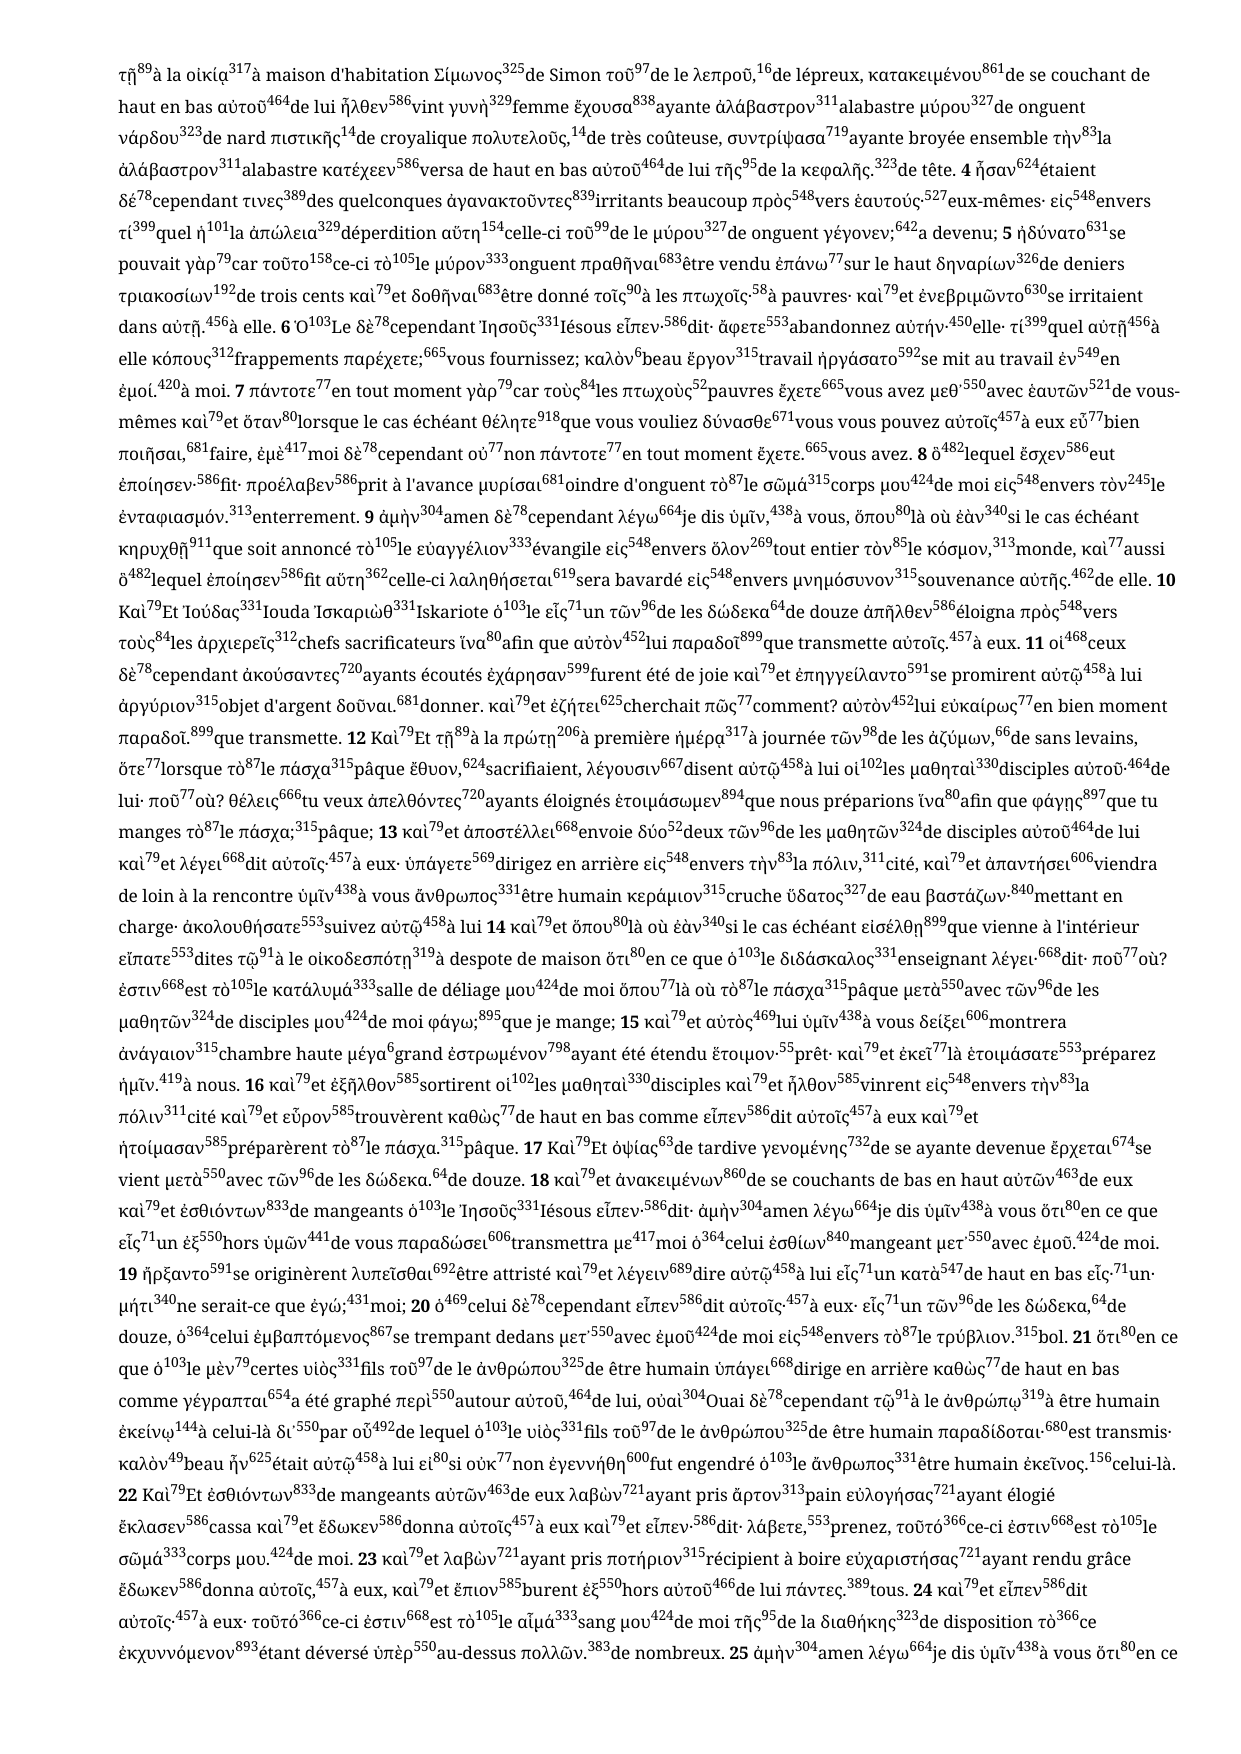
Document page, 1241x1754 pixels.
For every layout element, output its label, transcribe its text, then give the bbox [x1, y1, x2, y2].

text 1 Ἦν625Était δὲ78cependant τὸ105le πάσχα333pâque καὶ79et τὰ104les ἄζυμα72sans levains μετὰ548après δύο176deux ἡμέρας.310journées. καὶ79et ἐζήτουν624cherchaient οἱ102les ἀρχιερεῖς330chefs sacrificateurs καὶ79et οἱ102les γραμματεῖς330lettrés πῶς77comment? αὐτὸν452lui ἐν549en δόλῳ319à fraude κρατήσαντες720ayants saisis avec force ἀποκτείνωσιν·898que tuent catégoriquement· 2 ἔλεγον624disaient γάρ·79car· μὴ77ne pas ἐν549en τῇ89à la ἑορτῇ,317à fête, μήποτε80de peur que ἔσται612se sera θόρυβος331tumulte τοῦ97de le λαοῦ.325de peuple. 3 Καὶ79Et ὄντος834de étant αὐτοῦ464de lui ἐν549en Βηθανίᾳ317à Béthanie ἐν549en τῇ89à la οἰκίᾳ317à maison d'habitation Σίμωνος325de Simon τοῦ97de le λεπροῦ,16de lépreux, κατακειμένου861de se couchant de haut en bas αὐτοῦ464de lui ἦλθεν586vint γυνὴ329femme ἔχουσα838ayante ἀλάβαστρον311alabastre μύρου327de onguent νάρδου323de nard πιστικῆς14de croyalique πολυτελοῦς,14de très coûteuse, συντρίψασα719ayante broyée ensemble τὴν83la ἀλάβαστρον311alabastre κατέχεεν586versa de haut en bas αὐτοῦ464de lui τῆς95de la κεφαλῆς.323de tête. 4 ἦσαν624étaient δέ78cependant τινες389des quelconques ἀγανακτοῦντες839irritants beaucoup πρὸς548vers ἑαυτούς·527eux-mêmes· εἰς548envers τί399quel ἡ101la ἀπώλεια329déperdition αὕτη154celle-ci τοῦ99de le μύρου327de onguent γέγονεν;642a devenu; 5 ἠδύνατο631se pouvait γὰρ79car τοῦτο158ce-ci τὸ105le μύρον333onguent πραθῆναι683être vendu ἐπάνω77sur le haut δηναρίων326de deniers τριακοσίων192de trois cents καὶ79et δοθῆναι683être donné τοῖς90à les πτωχοῖς·58à pauvres· καὶ79et ἐνεβριμῶντο630se irritaient dans αὐτῇ.456à elle. 6 Ὁ103Le δὲ78cependant Ἰησοῦς331Iésous εἶπεν·586dit· ἄφετε553abandonnez αὐτήν·450elle· τί399quel αὐτῇ456à elle κόπους312frappements παρέχετε;665vous fournissez; καλὸν6beau ἔργον315travail ἠργάσατο592se mit au travail ἐν549en ἐμοί.420à moi. 7 πάντοτε77en tout moment γὰρ79car τοὺς84les πτωχοὺς52pauvres ἔχετε665vous avez μεθ᾽550avec ἑαυτῶν521de vous-mêmes καὶ79et ὅταν80lorsque le cas échéant θέλητε918que vous vouliez δύνασθε671vous vous pouvez αὐτοῖς457à eux εὖ77bien ποιῆσαι,681faire, ἐμὲ417moi δὲ78cependant οὐ77non πάντοτε77en tout moment ἔχετε.665vous avez. 8 ὃ482lequel ἔσχεν586eut ἐποίησεν·586fit· προέλαβεν586prit à l'avance μυρίσαι681oindre d'onguent τὸ87le σῶμά315corps μου424de moi εἰς548envers τὸν245le ἐνταφιασμόν.313enterrement. 9 ἀμὴν304amen δὲ78cependant λέγω664je dis ὑμῖν,438à vous, ὅπου80là où ἐὰν340si le cas échéant κηρυχθῇ911que soit annoncé τὸ105le εὐαγγέλιον333évangile εἰς548envers ὅλον269tout entier τὸν85le κόσμον,313monde, καὶ77aussi ὃ482lequel ἐποίησεν586fit αὕτη362celle-ci λαληθήσεται619sera bavardé εἰς548envers μνημόσυνον315souvenance αὐτῆς.462de elle. 10 Καὶ79Et Ἰούδας331Iouda Ἰσκαριὼθ331Iskariote ὁ103le εἷς71un τῶν96de les δώδεκα64de douze ἀπῆλθεν586éloigna πρὸς548vers τοὺς84les ἀρχιερεῖς312chefs sacrificateurs ἵνα80afin que αὐτὸν452lui παραδοῖ899que transmette αὐτοῖς.457à eux. 11 οἱ468ceux δὲ78cependant ἀκούσαντες720ayants écoutés ἐχάρησαν599furent été de joie καὶ79et ἐπηγγείλαντο591se promirent αὐτῷ458à lui ἀργύριον315objet d'argent δοῦναι.681donner. καὶ79et ἐζήτει625cherchait πῶς77comment? αὐτὸν452lui εὐκαίρως77en bien moment παραδοῖ.899que transmette. 12 Καὶ79Et τῇ89à la πρώτῃ206à première ἡμέρᾳ317à journée τῶν98de les ἀζύμων,66de sans levains, ὅτε77lorsque τὸ87le πάσχα315pâque ἔθυον,624sacrifiaient, λέγουσιν667disent αὐτῷ458à lui οἱ102les μαθηταὶ330disciples αὐτοῦ·464de lui· ποῦ77où? θέλεις666tu veux ἀπελθόντες720ayants éloignés ἑτοιμάσωμεν894que nous préparions ἵνα80afin que φάγῃς897que tu manges τὸ87le πάσχα;315pâque; 13 καὶ79et ἀποστέλλει668envoie δύο52deux τῶν96de les μαθητῶν324de disciples αὐτοῦ464de lui καὶ79et λέγει668dit αὐτοῖς·457à eux· ὑπάγετε569dirigez en arrière εἰς548envers τὴν83la πόλιν,311cité, καὶ79et ἀπαντήσει606viendra de loin à la rencontre ὑμῖν438à vous ἄνθρωπος331être humain κεράμιον315cruche ὕδατος327de eau βαστάζων·840mettant en charge· ἀκολουθήσατε553suivez αὐτῷ458à lui 14 καὶ79et ὅπου80là où ἐὰν340si le cas échéant εἰσέλθῃ899que vienne à l'intérieur εἴπατε553dites τῷ91à le οἰκοδεσπότῃ319à despote de maison ὅτι80en ce que ὁ103le διδάσκαλος331enseignant λέγει·668dit· ποῦ77où? ἐστιν668est τὸ105le κατάλυμά333salle de déliage μου424de moi ὅπου77là où τὸ87le πάσχα315pâque μετὰ550avec τῶν96de les μαθητῶν324de disciples μου424de moi φάγω;895que je mange; 15 καὶ79et αὐτὸς469lui ὑμῖν438à vous δείξει606montrera ἀνάγαιον315chambre haute μέγα6grand ἐστρωμένον798ayant été étendu ἕτοιμον·55prêt· καὶ79et ἐκεῖ77là ἑτοιμάσατε553préparez ἡμῖν.419à nous. 16 καὶ79et ἐξῆλθον585sortirent οἱ102les μαθηταὶ330disciples καὶ79et ἦλθον585vinrent εἰς548envers τὴν83la πόλιν311cité καὶ79et εὗρον585trouvèrent καθὼς77de haut en bas comme εἶπεν586dit αὐτοῖς457à eux καὶ79et ἡτοίμασαν585préparèrent τὸ87le πάσχα.315pâque. 17 Καὶ79Et ὀψίας63de tardive γενομένης732de se ayante devenue ἔρχεται674se vient μετὰ550avec τῶν96de les δώδεκα.64de douze. 18 καὶ79et ἀνακειμένων860de se couchants de bas en haut αὐτῶν463de eux καὶ79et ἐσθιόντων833de mangeants ὁ103le Ἰησοῦς331Iésous εἶπεν·586dit· ἀμὴν304amen λέγω664je dis ὑμῖν438à vous ὅτι80en ce que εἷς71un ἐξ550hors ὑμῶν441de vous παραδώσει606transmettra με417moi ὁ364celui ἐσθίων840mangeant μετ᾽550avec ἐμοῦ.424de moi. 19 ἤρξαντο591se originèrent λυπεῖσθαι692être attristé καὶ79et λέγειν689dire αὐτῷ458à lui εἷς71un κατὰ547de haut en bas εἷς·71un· μήτι340ne serait-ce que ἐγώ;431moi; 20 ὁ469celui δὲ78cependant εἶπεν586dit αὐτοῖς·457à eux· εἷς71un τῶν96de les δώδεκα,64de douze, ὁ364celui ἐμβαπτόμενος867se trempant dedans μετ᾽550avec ἐμοῦ424de moi εἰς548envers τὸ87le τρύβλιον.315bol. 21 ὅτι80en ce que ὁ103le μὲν79certes υἱὸς331fils τοῦ97de le ἀνθρώπου325de être humain ὑπάγει668dirige en arrière καθὼς77de haut en bas comme γέγραπται654a été graphé περὶ550autour αὐτοῦ,464de lui, οὐαὶ304Ouai δὲ78cependant τῷ91à le ἀνθρώπῳ319à être humain ἐκείνῳ144à celui-là δι᾽550par οὗ492de lequel ὁ103le υἱὸς331fils τοῦ97de le ἀνθρώπου325de être humain παραδίδοται·680est transmis· καλὸν49beau ἦν625était αὐτῷ458à lui εἰ80si οὐκ77non ἐγεννήθη600fut engendré ὁ103le ἄνθρωπος331être humain ἐκεῖνος.156celui-là. 22 Καὶ79Et ἐσθιόντων833de mangeants αὐτῶν463de eux λαβὼν721ayant pris ἄρτον313pain εὐλογήσας721ayant élogié ἔκλασεν586cassa καὶ79et ἔδωκεν586donna αὐτοῖς457à eux καὶ79et εἶπεν·586dit· λάβετε,553prenez, τοῦτό366ce-ci ἐστιν668est τὸ105le σῶμά333corps μου.424de moi. 23 καὶ79et λαβὼν721ayant pris ποτήριον315récipient à boire εὐχαριστήσας721ayant rendu grâce ἔδωκεν586donna αὐτοῖς,457à eux, καὶ79et ἔπιον585burent ἐξ550hors αὐτοῦ466de lui πάντες.389tous. 24 καὶ79et εἶπεν586dit αὐτοῖς·457à eux· τοῦτό366ce-ci ἐστιν668est τὸ105le αἷμά333sang μου424de moi τῆς95de la διαθήκης323de disposition τὸ366ce ἐκχυννόμενον893étant déversé ὑπὲρ550au-dessus πολλῶν.383de nombreux. 25 ἀμὴν304amen λέγω664je dis ὑμῖν438à vous ὅτι80en ce que οὐκέτι77non plus οὐ77non μὴ77ne pas πίω895que je boive ἐκ550hors τοῦ99de le γενήματος327de progéniture τῆς95de la ἀμπέλου323de vigne ἕως552jusqu'à ce que τῆς95de la ἡμέρας323de journée ἐκείνης148de celle-là ὅταν77lorsque le cas échéant αὐτὸ454lui πίνω917que je boive καινὸν55nouveau ἐν549en τῇ89à la βασιλείᾳ317à royauté τοῦ97de le θεοῦ.325de Dieu. 26 Καὶ79Et ὑμνήσαντες720ayants chantés hymne ἐξῆλθον585sortirent εἰς548envers τὸ87le ὄρος315montagne τῶν94de les ἐλαιῶν.322de oliviers. 27 καὶ79et λέγει668dit αὐτοῖς457à eux ὁ103le Ἰησοῦς331Iésous ὅτι80en ce que πάντες389tous σκανδαλισθήσεσθε,616vous serez scandalisé, ὅτι80en ce que γέγραπται·654a été graphé· πατάξω602je percuterai τὸν85le ποιμένα,313berger, καὶ79et τὰ104les πρόβατα332brebis διασκορπισθήσονται.618seront dispersé au travers. 28 ἀλλὰ79mais μετὰ548après τὸ348ce ἐγερθῆναί683être éveillé με417moi προάξω602je mènerai devant ὑμᾶς436vous εἰς548envers τὴν83la Γαλιλαίαν.311Galilée. 29 ὁ103le δὲ78cependant Πέτρος331Pierre ἔφη625déclarait αὐτῷ·458à lui· εἰ80si καὶ77aussi πάντες389tous σκανδαλισθήσονται,618seront scandalisé, ἀλλ᾽79mais οὐκ77non ἐγώ.431moi. 30 καὶ79et λέγει668dit αὐτῷ458à lui ὁ103le Ἰησοῦς·331Iésous· ἀμὴν304amen λέγω664je dis σοι439à toi ὅτι80en ce que σὺ448toi σήμερον77aujourd'hui ταύτῃ142à celle-ci τῇ89à la νυκτὶ317à nuit πρὶν80avant ἢ340ou δὶς77doublement ἀλέκτορα313coq φωνῆσαι681voixer τρίς77trois fois με417moi ἀπαρνήσῃ.610tu te nieras au loin. 31 ὁ469celui δὲ78cependant ἐκπερισσῶς77surabondamment à l'excès ἐλάλει·625bavardait· ἐὰν80si le cas échéant δέῃ921que attache de lien με417moi συναποθανεῖν681mourir loin avec σοι,439à toi, οὐ77non μή77ne pas σε437toi ἀπαρνήσομαι.608je me nierai au loin. ὡσαύτως77de même δὲ78cependant καὶ77aussi πάντες389tous ἔλεγον.624disaient. 32 Καὶ79Et ἔρχονται673se viennent εἰς548envers χωρίον315emplacement οὗ494de lequel τὸ105le ὄνομα333nom Γεθσημανὶ333Gethsémani καὶ79et λέγει668dit τοῖς90à les μαθηταῖς318à disciples αὐτοῦ·464de lui· καθίσατε553asseyez ὧδε77ici ἕως80jusqu'à ce que προσεύξωμαι.901que je me prie. 33 καὶ79et παραλαμβάνει668prend à côté τὸν85le Πέτρον313Pierre καὶ79et [τὸν]85[le] Ἰάκωβον313Iakobos καὶ79et [τὸν]85[le] Ἰωάννην313Ioannes μετ᾽550avec αὐτοῦ464de lui καὶ79et ἤρξατο592se origina ἐκθαμβεῖσθαι692être stupéfié καὶ79et ἀδημονεῖν689être troublé 34 καὶ79et λέγει668dit αὐτοῖς·457à eux· περίλυπός45triste autour ἐστιν668est ἡ101la ψυχή329âme μου424de moi ἕως552jusqu'à ce que θανάτου·325de trépas· μείνατε553restez ὧδε77ici καὶ79et γρηγορεῖτε.569vigilez. 35 καὶ79et προελθὼν721ayant venu devant μικρὸν55petit ἔπιπτεν625tombait ἐπὶ550sur τῆς95de la γῆς323de terre καὶ79et προσηύχετο631se priait ἵνα80afin que εἰ80si δυνατόν49puissant ἐστιν668est παρέλθῃ899que passe à côté ἀπ᾽550au loin αὐτοῦ464de lui ἡ101la ὥρα,329heure, 36 καὶ79et ἔλεγεν·625disait· αββα304Abba ὁ109le πατήρ,337père, πάντα391tous δυνατά48puissants σοι·439à toi· παρένεγκε554porte à côté τὸ87le ποτήριον315récipient à boire τοῦτο140ce-ci ἀπ᾽550au loin ἐμοῦ·424de moi· ἀλλ᾽79mais οὐ77non τί399quel ἐγὼ431moi θέλω664je veux ἀλλὰ79mais τί399quel σύ.448toi. 37 καὶ79et ἔρχεται674se vient καὶ79et εὑρίσκει668trouve αὐτοὺς451eux καθεύδοντας,821dormants de haut en bas, καὶ79et λέγει668dit τῷ91à le Πέτρῳ·319à Pierre· Σίμων,337Simon, καθεύδεις;666tu dors de haut en bas; οὐκ77non ἴσχυσας584tu eus la ténacité μίαν177une ὥραν311heure γρηγορῆσαι;681vigiler; 38 γρηγορεῖτε569vigilez καὶ79et προσεύχεσθε,573que vous vous priez, ἵνα80afin que μὴ77ne pas ἔλθητε896que vous veniez εἰς548envers πειρασμόν·313tentation· τὸ105le μὲν79certes πνεῦμα333souffle πρόθυμον49de promptitude fureur ἡ101la δὲ78cependant σὰρξ329chair ἀσθενής.45infirme. 39 Καὶ79Et πάλιν77de nouveau ἀπελθὼν721ayant éloigné προσηύξατο592se pria τὸν85le αὐτὸν138même λόγον313discours εἰπών.721ayant dit. 40 καὶ79et πάλιν77de nouveau ἐλθὼν721ayant venu εὗρεν586trouva αὐτοὺς451eux καθεύδοντας,821dormants de haut en bas, ἦσαν624étaient γὰρ79car αὐτῶν463de eux οἱ102les ὀφθαλμοὶ330yeux καταβαρυνόμενοι,890étants alourdis de haut en bas, καὶ79et οὐκ77non ᾔδεισαν658avaient su τί399quel ἀποκριθῶσιν910que soient répondu αὐτῷ.458à lui. 41 Καὶ79Et ἔρχεται674se vient τὸ87le τρίτον55troisième καὶ79et λέγει668dit αὐτοῖς·457à eux· καθεύδετε665vous dormez de haut en bas τὸ87le λοιπὸν375restant καὶ79et ἀναπαύεσθε·671vous vous reposez· ἀπέχει·668tient au loin· ἦλθεν586vint ἡ101la ὥρα,329heure, ἰδοὺ306voici παραδίδοται680est transmis ὁ103le υἱὸς331fils τοῦ97de le ἀνθρώπου325de être humain εἰς548envers τὰς82les χεῖρας310mains τῶν96de les ἁμαρτωλῶν.64de fauteurs. 42 ἐγείρεσθε577soyez éveillés ἄγωμεν·916que nous conduisions· ἰδοὺ306voici ὁ364celui παραδιδούς840transmettant με417moi ἤγγικεν.642a approché. 43 Καὶ79Et εὐθὺς77directement ἔτι77encore αὐτοῦ464de lui λαλοῦντος834de bavardant παραγίνεται674se devient à côté Ἰούδας331Iouda εἷς71un τῶν96de les δώδεκα64de douze καὶ79et μετ᾽550avec αὐτοῦ464de lui ὄχλος331foule μετὰ550avec μαχαιρῶν322de machettes καὶ79et ξύλων326de bois παρὰ550à côté τῶν96de les ἀρχιερέων324de chefs sacrificateurs καὶ79et τῶν96de les γραμματέων324de lettrés καὶ79et τῶν96de les πρεσβυτέρων.64de plus anciens. 44 δεδώκει659avait donné δὲ78cependant ὁ364celui παραδιδοὺς840transmettant αὐτὸν452lui σύσσημον315signe commun αὐτοῖς457à eux λέγων·840disant· ὃν480lequel ἂν340le cas échéant φιλήσω895que j'affectionne αὐτός469lui ἐστιν,668est, κρατήσατε553saisissez avec force αὐτὸν452lui καὶ79et ἀπάγετε569conduisez au loin ἀσφαλῶς.77en sécurité. 45 καὶ79et ἐλθὼν721ayant venu εὐθὺς77directement προσελθὼν721ayant venu vers αὐτῷ458à lui λέγει·668dit· ῥαββί,337rabbi, καὶ79et κατεφίλησεν586affectionna de haut en bas αὐτόν·452lui· 46 οἱ468ceux δὲ78cependant ἐπέβαλον585surjetèrent τὰς82les χεῖρας310mains αὐτῷ458à lui καὶ79et ἐκράτησαν585saisirent avec force αὐτόν.452lui. 47 εἷς71un δέ78cependant [τις]287[un quelconque] τῶν357de ceux παρεστηκότων777de ayants dressés à côté σπασάμενος740se ayant dégainé τὴν83la μάχαιραν311machette ἔπαισεν586frappa τὸν85le δοῦλον313mâle esclave τοῦ97de le ἀρχιερέως325de chef sacrificateur καὶ79et ἀφεῖλεν586saisit au loin αὐτοῦ464de lui τὸ87le ὠτάριον.315bout d'oreille. 48 Καὶ79Et ἀποκριθεὶς760ayant été répondu ὁ103le Ἰησοῦς331Iésous εἶπεν586dit αὐτοῖς·457à eux· ὡς80comme ἐπὶ548sur λῃστὴν313pilleur ἐξήλθατε583vous sortîtes μετὰ550avec μαχαιρῶν322de machettes καὶ79et ξύλων326de bois συλλαβεῖν681prendre ensemble με;417moi; 49 καθ᾽548selon ἡμέραν311journée ἤμην627je m'étais πρὸς548vers ὑμᾶς436vous ἐν549en τῷ93à le ἱερῷ321à sanctuaire διδάσκων840enseignant καὶ79et οὐκ77non ἐκρατήσατέ583vous saisîtes avec force με·417moi· ἀλλ᾽79mais ἵνα80afin que πληρωθῶσιν910que soient fait plénitude αἱ100les γραφαί.328graphes. 50 Καὶ79Et ἀφέντες720ayants abandonnés αὐτὸν452lui ἔφυγον585fuirent πάντες.389tous. 51 καὶ79et νεανίσκος331adolescent τις287un quelconque συνηκολούθει625suivait ensemble αὐτῷ458à lui περιβεβλημένος813ayant été entouré σινδόνα311sindon ἐπὶ550sur γυμνοῦ,67de nu, καὶ79et κρατοῦσιν667saisissent avec force αὐτόν·452lui· 52 ὁ364celui δὲ78cependant καταλιπὼν721ayant laissé en contrebas τὴν83la σινδόνα311sindon γυμνὸς71nu ἔφυγεν.586fuit. 53 Καὶ79Et ἀπήγαγον585conduisirent au loin τὸν85le Ἰησοῦν313Iésous πρὸς548vers τὸν85le ἀρχιερέα,313chef sacrificateur, καὶ79et συνέρχονται673se viennent ensemble πάντες286tous οἱ102les ἀρχιερεῖς330chefs sacrificateurs καὶ79et οἱ102les πρεσβύτεροι70plus anciens καὶ79et οἱ102les γραμματεῖς.330lettrés. 54 καὶ79et ὁ103le Πέτρος331Pierre ἀπὸ547au loin μακρόθεν77à distance ἠκολούθησεν586suivit αὐτῷ458à lui ἕως551jusqu'à ce que ἔσω77dedans εἰς548envers τὴν83la αὐλὴν311cour τοῦ97de le ἀρχιερέως325de chef sacrificateur καὶ79et ἦν625était συγκαθήμενος867se asseyant ensemble μετὰ550avec τῶν96de les ὑπηρετῶν324de ministres καὶ79et θερμαινόμενος867se chauffant πρὸς548vers τὸ87le φῶς.315lumière. 55 Οἱ102Les δὲ78cependant ἀρχιερεῖς330chefs sacrificateurs καὶ79et ὅλον289tout entier τὸ105le συνέδριον333sanhédrin ἐζήτουν624cherchaient κατὰ550contre τοῦ97de le Ἰησοῦ325de Iésous μαρτυρίαν311témoignation εἰς548envers τὸ348ce θανατῶσαι681mettre à trépas αὐτόν,452lui, καὶ79et οὐχ77non ηὕρισκον·624trouvaient· 56 πολλοὶ389nombreux γὰρ79car ἐψευδομαρτύρουν624témoignaient faussement κατ᾽550contre αὐτοῦ,464de lui, καὶ79et ἴσαι44égales αἱ100les μαρτυρίαι328témoignations οὐκ77non ἦσαν.624étaient. 57 καί79et τινες389des quelconques ἀναστάντες720ayants redressés ἐψευδομαρτύρουν624témoignaient faussement κατ᾽550contre αὐτοῦ464de lui λέγοντες839disants 58 ὅτι80en ce que ἡμεῖς430nous ἠκούσαμεν581nous écoutâmes αὐτοῦ464de lui λέγοντος834de disant ὅτι80en ce que ἐγὼ431moi καταλύσω602je délierai vers le bas τὸν85le ναὸν313temple τοῦτον138celui-ci τὸν85le χειροποίητον4fait de main καὶ79et διὰ550par τριῶν188de trois ἡμερῶν322de journées ἄλλον115autre ἀχειροποίητον53non fait de main οἰκοδομήσω.602j'édifierai en maison. 59 καὶ79et οὐδὲ77non cependant οὕτως77ainsi ἴση45égale ἦν625était ἡ101la μαρτυρία329témoignation αὐτῶν.463de eux. 60 Καὶ79Et ἀναστὰς721ayant redressé ὁ103le ἀρχιερεὺς331chef sacrificateur εἰς548envers μέσον55au milieu ἐπηρώτησεν586surinterrogea τὸν85le Ἰησοῦν313Iésous λέγων·840disant· οὐκ77non ἀποκρίνῃ672tu te réponds οὐδὲν375aucun τί399quel οὗτοί363ceux-ci σου442de toi καταμαρτυροῦσιν;667témoignent contre; 61 ὁ469celui δὲ78cependant ἐσιώπα625silençait καὶ79et οὐκ77non ἀπεκρίνατο592se répondit οὐδέν.375aucun. πάλιν77de nouveau ὁ103le ἀρχιερεὺς331chef sacrificateur ἐπηρώτα625surinterrogeait αὐτὸν452lui καὶ79et λέγει668dit αὐτῷ·458à lui· σὺ448toi εἶ666tu es ὁ103le χριστὸς331Christ ὁ103le υἱὸς331fils τοῦ97de le εὐλογητοῦ;65de élogié; 62 ὁ103le δὲ78cependant Ἰησοῦς331Iésous εἶπεν·586dit· ἐγώ431moi εἰμι,664je suis, καὶ79et ὄψεσθε609vous vous verrez τὸν85le υἱὸν313fils τοῦ97de le ἀνθρώπου325de être humain ἐκ550hors δεξιῶν66de droits καθήμενον849se étant assis τῆς95de la δυνάμεως323de puissance καὶ79et ἐρχόμενον849se venant μετὰ550avec τῶν94de les νεφελῶν322de nuées τοῦ97de le οὐρανοῦ.325de ciel. 63 ὁ103le δὲ78cependant ἀρχιερεὺς331chef sacrificateur διαρρήξας721ayant fracassé à travers τοὺς84les χιτῶνας312chitons αὐτοῦ464de lui λέγει·668dit· τί399quel ἔτι77encore χρείαν311besoin ἔχομεν663nous avons μαρτύρων;324de témoins; 64 ἠκούσατε583vous écoutâtes τῆς95de la βλασφημίας·323de blasphémie· τί399quel ὑμῖν438à vous φαίνεται;674se apparaît en lumière; οἱ363ceux δὲ78cependant πάντες286tous κατέκριναν585jugèrent contre αὐτὸν452lui ἔνοχον32tenu au-dedans εἶναι689être θανάτου.325de trépas. 65 Καὶ79Et ἤρξαντό591se originèrent τινες389des quelconques ἐμπτύειν689cracher envers αὐτῷ458à lui καὶ79et περικαλύπτειν689couvrir autour αὐτοῦ464de lui τὸ87le πρόσωπον315face καὶ79et κολαφίζειν689tabasser αὐτὸν452lui καὶ79et λέγειν689dire αὐτῷ·458à lui· προφήτευσον,554prophétise, καὶ79et οἱ102les ὑπηρέται330ministres ῥαπίσμασιν320à gifles αὐτὸν452lui ἔλαβον.585prirent. 66 Καὶ79Et ὄντος834de étant τοῦ97de le Πέτρου325de Pierre κάτω77vers le bas ἐν549en τῇ89à la αὐλῇ317à cour ἔρχεται674se vient μία69une τῶν94de les παιδισκῶν322de jeunes servantes τοῦ97de le ἀρχιερέως325de chef sacrificateur 67 καὶ79et ἰδοῦσα719ayante vue τὸν85le Πέτρον313Pierre θερμαινόμενον849se chauffant ἐμβλέψασα719ayante entrée regard αὐτῷ458à lui λέγει·668dit· καὶ77aussi σὺ448toi μετὰ550avec τοῦ97de le Ναζαρηνοῦ65de Nazarénien ἦσθα629tu te étais τοῦ97de le Ἰησοῦ.325de Iésous. 68 ὁ469celui δὲ78cependant ἠρνήσατο592se nia λέγων·840disant· οὔτε79ni οἶδα638j'ai su οὔτε79ni ἐπίσταμαι670je m'établis sûrement σὺ448toi τί399quel λέγεις.666tu dis. καὶ79et ἐξῆλθεν586sortit ἔξω77au-dehors εἰς548envers τὸ87le προαύλιον315vestibule [καὶ79[et ἀλέκτωρ331coq ἐφώνησεν].586voixa]. 69 καὶ79et ἡ101la παιδίσκη329jeune servante ἰδοῦσα719ayante vue αὐτὸν452lui ἤρξατο592se origina πάλιν77de nouveau λέγειν689dire τοῖς351à ceux παρεστῶσιν773à ayants dressés à côté ὅτι80en ce que οὗτος469celui-ci ἐξ550hors αὐτῶν463de eux ἐστιν.668est. 70 ὁ469celui δὲ78cependant πάλιν77de nouveau ἠρνεῖτο.631se niait. Καὶ79Et μετὰ548après μικρὸν55petit πάλιν77de nouveau οἱ363ceux παρεστῶτες782ayants dressés à côté ἔλεγον624disaient τῷ91à le Πέτρῳ·319à Pierre· ἀληθῶς77vraiment ἐξ550hors αὐτῶν463de eux εἶ,666tu es, καὶ77aussi γὰρ79car Γαλιλαῖος71Galiléen εἶ.666tu es. 71 ὁ469celui δὲ78cependant ἤρξατο592se origina ἀναθεματίζειν689anathématiser καὶ79et ὀμνύειν689jurer ὅτι80en ce que οὐκ77non οἶδα638j'ai su τὸν85le ἄνθρωπον313être humain τοῦτον138celui-ci ὃν480lequel λέγετε.665vous dites. 72 καὶ79et εὐθὺς77directement ἐκ550hors δευτέρου67de deuxième ἀλέκτωρ331coq ἐφώνησεν.586voixa. Καὶ79Et ἀνεμνήσθη600fut remémoré ὁ103le Πέτρος331Pierre τὸ87le ῥῆμα315oral ὡς80comme εἶπεν586dit αὐτῷ458à lui ὁ103le Ἰησοῦς331Iésous ὅτι80en ce que πρὶν80avant ἀλέκτορα313coq φωνῆσαι681voixer δὶς77doublement τρίς77trois fois με417moi ἀπαρνήσῃ·610tu te nieras au loin· καὶ79et ἐπιβαλὼν721ayant surjeté ἔκλαιεν.625pleurait. [118, 59, 1181, 1665]
